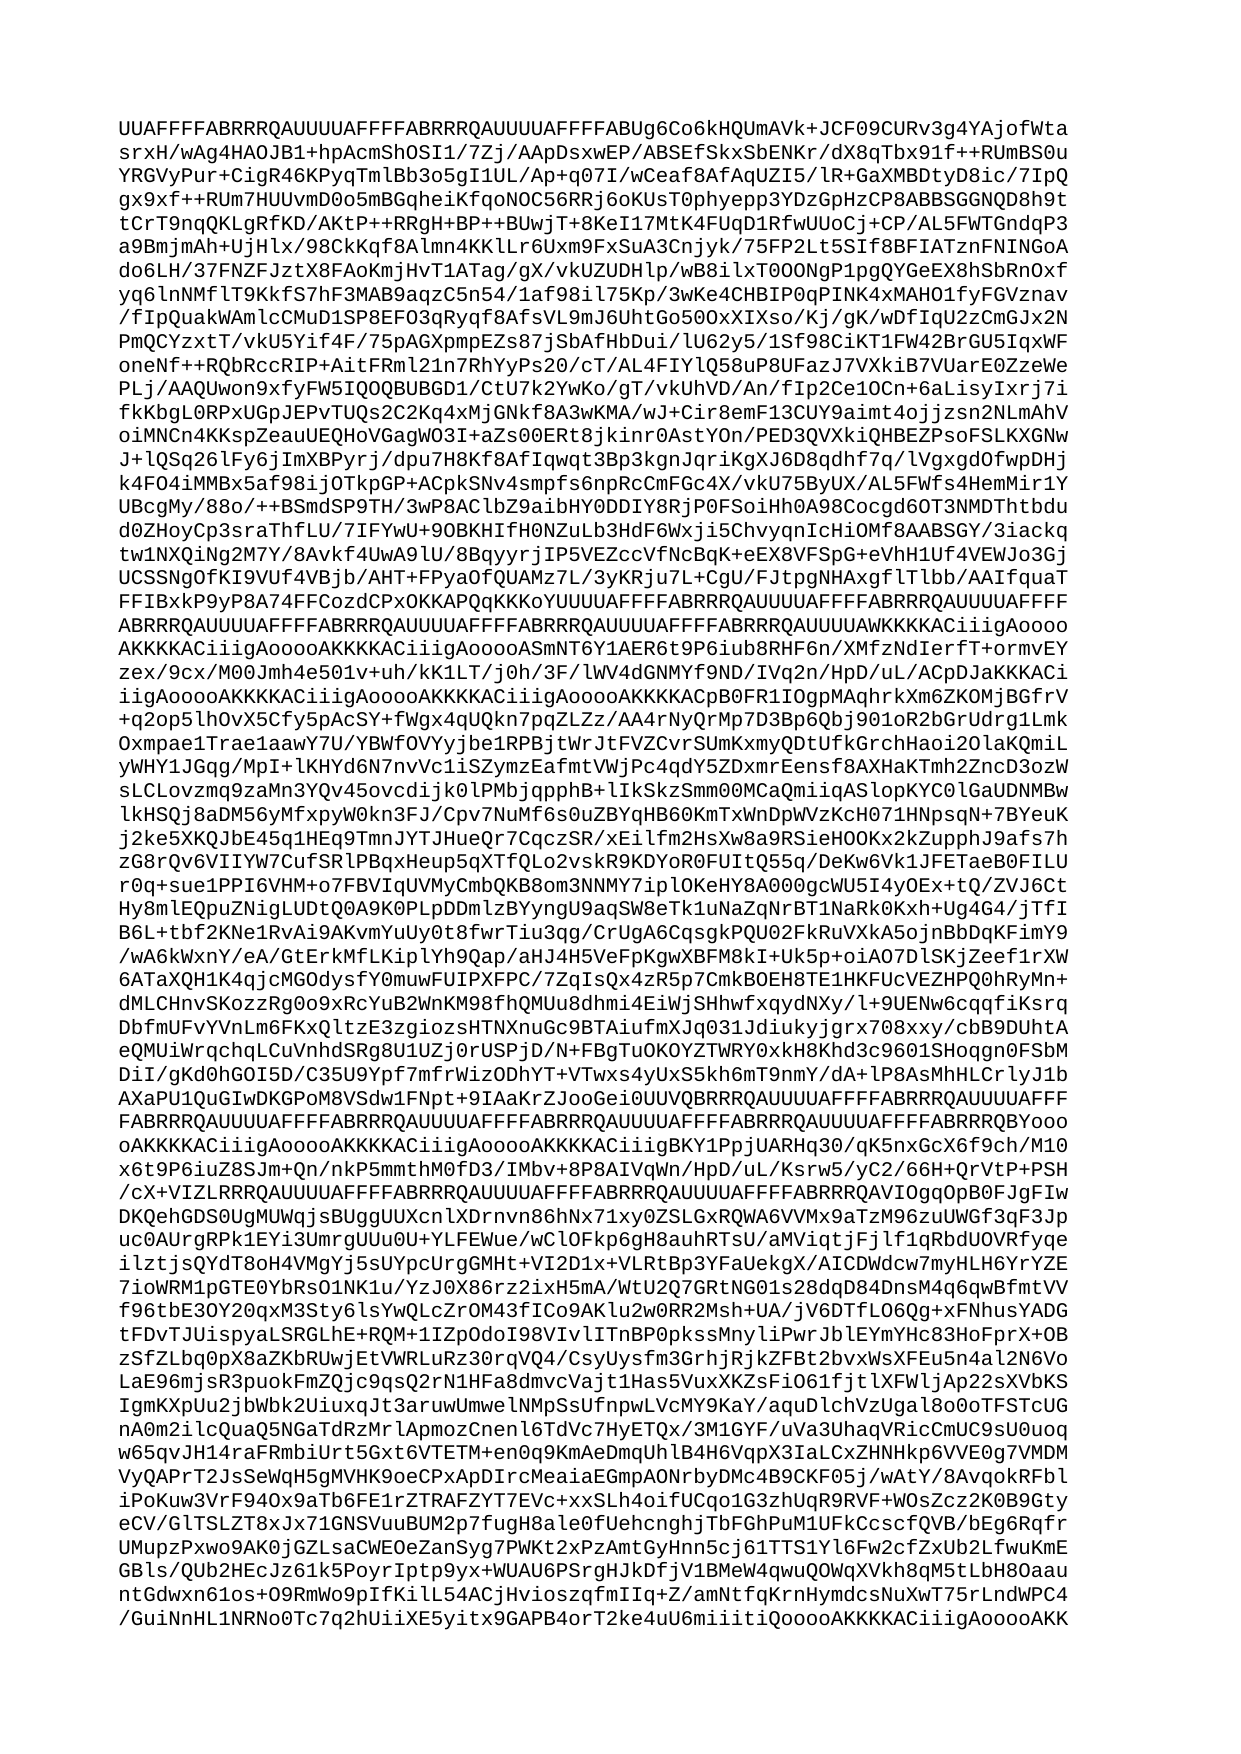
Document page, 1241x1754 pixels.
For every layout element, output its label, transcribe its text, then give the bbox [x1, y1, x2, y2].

text yWHY1JGqg/MpI+lKHYd6N7nvVc1iSZymzEafmtVWjPc4qdY5ZDxmrEensf8AXHaKTmh2ZncD3ozW [118, 757, 1122, 780]
text srxH/wAg4HAOJB1+hpAcmShOSI1/7Zj/AApDsxwEP/ABSEfSkxSbENKr/dX8qTbx91f++RUmBS0u [118, 142, 1122, 165]
text oiMNCn4KKspZeauUEQHoVGagWO3I+aZs00ERt8jkinr0AstYOn/PED3QVXkiQHBEZPsoFSLKXGNw [118, 426, 1122, 449]
text UCSSNgOfKI9VUf4VBjb/AHT+FPyaOfQUAMz7L/3yKRju7L+CgU/FJtpgNHAxgflTlbb/AAIfquaT [118, 567, 1122, 591]
text tCrT9nqQKLgRfKD/AKtP++RRgH+BP++BUwjT+8KeI17MtK4FUqD1RfwUUoCj+CP/AL5FWTGndqP3 [118, 213, 1122, 236]
text r0q+sue1PPI6VHM+o7FBVIqUVMyCmbQKB8om3NNMY7iplOKeHY8A000gcWU5I4yOEx+tQ/ZVJ6Ct [118, 875, 1122, 898]
text j2ke5XKQJbE45q1HEq9TmnJYTJHueQr7CqczSR/xEilfm2HsXw8a9RSieHOOKx2kZupphJ9afs7h [118, 827, 1122, 851]
text /GuiNnHL1NRNo0Tc7q2hUiiXE5yitx9GAPB4orT2ke4uU6miiitiQooooAKKKKACiiigAooooAKK [118, 1608, 1122, 1631]
text dMLCHnvSKozzRg0o9xRcYuB2WnKM98fhQMUu8dhmi4EiWjSHhwfxqydNXy/l+9UENw6cqqfiKsrq [118, 993, 1122, 1017]
text DKQehGDS0UgMUWqjsBUggUUXcnlXDrnvn86hNx71xy0ZSLGxRQWA6VVMx9aTzM96zuUWGf3qF3Jp [118, 1206, 1122, 1229]
text zex/9cx/M00Jmh4e501v+uh/kK1LT/j0h/3F/lWV4dGNMYf9ND/IVq2n/HpD/uL/ACpDJaKKKACi [118, 662, 1122, 686]
text nA0m2ilcQuaQ5NGaTdRzMrlApmozCnenl6TdVc7HyETQx/3M1GYF/uVa3UhaqVRicCmUC9sU0uoq [118, 1419, 1122, 1442]
text +q2op5lhOvX5Cfy5pAcSY+fWgx4qUQkn7pqZLZz/AA4rNyQrMp7D3Bp6Qbj901oR2bGrUdrg1Lmk [118, 709, 1122, 733]
text ntGdwxn61os+O9RmWo9pIfKilL54ACjHvioszqfmIIq+Z/amNtfqKrnHymdcsNuXwT75rLndWPC4 [118, 1584, 1122, 1608]
text k4FO4iMMBx5af98ijOTkpGP+ACpkSNv4smpfs6npRcCmFGc4X/vkU75ByUX/AL5FWfs4HemMir1Y [118, 473, 1122, 496]
text tFDvTJUispyaLSRGLhE+RQM+1IZpOdoI98VIvlITnBP0pkssMnyliPwrJblEYmYHc83HoFprX+OB [118, 1324, 1122, 1348]
text zG8rQv6VIIYW7CufSRlPBqxHeup5qXTfQLo2vskR9KDYoR0FUItQ55q/DeKw6Vk1JFETaeB0FILU [118, 851, 1122, 875]
text fkKbgL0RPxUGpJEPvTUQs2C2Kq4xMjGNkf8A3wKMA/wJ+Cir8emF13CUY9aimt4ojjzsn2NLmAhV [118, 402, 1122, 426]
text yq6lnNMflT9KkfS7hF3MAB9aqzC5n54/1af98il75Kp/3wKe4CHBIP0qPINK4xMAHO1fyFGVznav [118, 284, 1122, 307]
text FABRRRQAUUUUAFFFFABRRRQAUUUUAFFFFABRRRQAUUUUAFFFFABRRRQAUUUUAFFFFABRRRQBYooo [118, 1111, 1122, 1135]
text sLCLovzmq9zaMn3YQv45ovcdijk0lPMbjqpphB+lIkSkzSmm00MCaQmiiqASlopKYC0lGaUDNMBw [118, 780, 1122, 804]
text 7ioWRM1pGTE0YbRsO1NK1u/YzJ0X86rz2ixH5mA/WtU2Q7GRtNG01s28dqD84DnsM4q6qwBfmtVV [118, 1277, 1122, 1300]
text gx9xf++RUm7HUUvmD0o5mBGqheiKfqoNOC56RRj6oKUsT0phyepp3YDzGpHzCP8ABBSGGNQD8h9t [118, 189, 1122, 213]
text x6t9P6iuZ8SJm+Qn/nkP5mmthM0fD3/IMbv+8P8AIVqWn/HpD/uL/Ksrw5/yC2/66H+QrVtP+PSH [118, 1158, 1122, 1182]
text f96tbE3OY20qxM3Sty6lsYwQLcZrOM43fICo9AKlu2w0RR2Msh+UA/jV6DTfLO6Qg+xFNhusYADG [118, 1300, 1122, 1324]
text DiI/gKd0hGOI5D/C35U9Ypf7mfrWizODhYT+VTwxs4yUxS5kh6mT9nmY/dA+lP8AsMhHLCrlyJ1b [118, 1064, 1122, 1088]
text IgmKXpUu2jbWbk2UiuxqJt3aruwUmwelNMpSsUfnpwLVcMY9KaY/aquDlchVzUgal8o0oTFSTcUG [118, 1395, 1122, 1419]
text ABRRRQAUUUUAFFFFABRRRQAUUUUAFFFFABRRRQAUUUUAFFFFABRRRQAUUUUAWKKKKACiiigAoooo [118, 615, 1122, 638]
text AKKKKACiiigAooooAKKKKACiiigAooooASmNT6Y1AER6t9P6iub8RHF6n/XMfzNdIerfT+ormvEY [118, 638, 1122, 662]
text PLj/AAQUwon9xfyFW5IQOQBUBGD1/CtU7k2YwKo/gT/vkUhVD/An/fIp2Ce1OCn+6aLisyIxrj7i [118, 378, 1122, 402]
text /fIpQuakWAmlcCMuD1SP8EFO3qRyqf8AfsVL9mJ6UhtGo50OxXIXso/Kj/gK/wDfIqU2zCmGJx2N [118, 307, 1122, 331]
text iPoKuw3VrF94Ox9aTb6FE1rZTRAFZYT7EVc+xxSLh4oifUCqo1G3zhUqR9RVF+WOsZcz2K0B9Gty [118, 1489, 1122, 1513]
text eQMUiWrqchqLCuVnhdSRg8U1UZj0rUSPjD/N+FBgTuOKOYZTWRY0xkH8Khd3c9601SHoqgn0FSbM [118, 1040, 1122, 1064]
text oAKKKKACiiigAooooAKKKKACiiigAooooAKKKKACiiigBKY1PpjUARHq30/qK5nxGcX6f9ch/M10 [118, 1135, 1122, 1158]
text Oxmpae1Trae1aawY7U/YBWfOVYyjbe1RPBjtWrJtFVZCvrSUmKxmyQDtUfkGrchHaoi2OlaKQmiL [118, 733, 1122, 757]
text GBls/QUb2HEcJz61k5PoyrIptp9yx+WUAU6PSrgHJkDfjV1BMeW4qwuQOWqXVkh8qM5tLbH8Oaau [118, 1561, 1122, 1584]
text iigAooooAKKKKACiiigAooooAKKKKACiiigAooooAKKKKACpB0FR1IOgpMAqhrkXm6ZKOMjBGfrV [118, 686, 1122, 709]
text oneNf++RQbRccRIP+AitFRml21n7RhYyPs20/cT/AL4FIYlQ58uP8UFazJ7VXkiB7VUarE0ZzeWe [118, 354, 1122, 378]
text AXaPU1QuGIwDKGPoM8VSdw1FNpt+9IAaKrZJooGei0UUVQBRRRQAUUUUAFFFFABRRRQAUUUUAFFF [118, 1088, 1122, 1111]
text J+lQSq26lFy6jImXBPyrj/dpu7H8Kf8AfIqwqt3Bp3kgnJqriKgXJ6D8qdhf7q/lVgxgdOfwpDHj [118, 449, 1122, 473]
text UMupzPxwo9AK0jGZLsaCWEOeZanSyg7PWKt2xPzAmtGyHnn5cj61TTS1Yl6Fw2cfZxUb2LfwuKmE [118, 1537, 1122, 1561]
text d0ZHoyCp3sraThfLU/7IFYwU+9OBKHIfH0NZuLb3HdF6Wxji5ChvyqnIcHiOMf8AABSGY/3iackq [118, 520, 1122, 544]
text uc0AUrgRPk1EYi3UmrgUUu0U+YLFEWue/wClOFkp6gH8auhRTsU/aMViqtjFjlf1qRbdUOVRfyqe [118, 1229, 1122, 1253]
text 6ATaXQH1K4qjcMGOdysfY0muwFUIPXFPC/7ZqIsQx4zR5p7CmkBOEH8TE1HKFUcVEZHPQ0hRyMn+ [118, 969, 1122, 993]
text tw1NXQiNg2M7Y/8Avkf4UwA9lU/8BqyyrjIP5VEZccVfNcBqK+eEX8VFSpG+eVhH1Uf4VEWJo3Gj [118, 544, 1122, 567]
text /wA6kWxnY/eA/GtErkMfLKiplYh9Qap/aHJ4H5VeFpKgwXBFM8kI+Uk5p+oiAO7DlSKjZeef1rXW [118, 946, 1122, 969]
text FFIBxkP9yP8A74FFCozdCPxOKKAPQqKKKoYUUUUAFFFFABRRRQAUUUUAFFFFABRRRQAUUUUAFFFF [118, 591, 1122, 615]
text YRGVyPur+CigR46KPyqTmlBb3o5gI1UL/Ap+q07I/wCeaf8AfAqUZI5/lR+GaXMBDtyD8ic/7IpQ [118, 165, 1122, 189]
text a9BmjmAh+UjHlx/98CkKqf8Almn4KKlLr6Uxm9FxSuA3Cnjyk/75FP2Lt5SIf8BFIATznFNINGoA [118, 236, 1122, 260]
text zSfZLbq0pX8aZKbRUwjEtVWRLuRz30rqVQ4/CsyUysfm3GrhjRjkZFBt2bvxWsXFEu5n4al2N6Vo [118, 1348, 1122, 1371]
text eCV/GlTSLZT8xJx71GNSVuuBUM2p7fugH8ale0fUehcnghjTbFGhPuM1UFkCcscfQVB/bEg6Rqfr [118, 1513, 1122, 1537]
text do6LH/37FNZFJztX8FAoKmjHvT1ATag/gX/vkUZUDHlp/wB8ilxT0OONgP1pgQYGeEX8hSbRnOxf [118, 260, 1122, 284]
text DbfmUFvYVnLm6FKxQltzE3zgiozsHTNXnuGc9BTAiufmXJq031Jdiukyjgrx708xxy/cbB9DUhtA [118, 1017, 1122, 1040]
text UBcgMy/88o/++BSmdSP9TH/3wP8AClbZ9aibHY0DDIY8RjP0FSoiHh0A98Cocgd6OT3NMDThtbdu [118, 496, 1122, 520]
text B6L+tbf2KNe1RvAi9AKvmYuUy0t8fwrTiu3qg/CrUgA6CqsgkPQU02FkRuVXkA5ojnBbDqKFimY9 [118, 922, 1122, 946]
text UUAFFFFABRRRQAUUUUAFFFFABRRRQAUUUUAFFFFABUg6Co6kHQUmAVk+JCF09CURv3g4YAjofWta [118, 118, 1122, 142]
text LaE96mjsR3puokFmZQjc9qsQ2rN1HFa8dmvcVajt1Has5VuxXKZsFiO61fjtlXFWljAp22sXVbKS [118, 1371, 1122, 1395]
text ilztjsQYdT8oH4VMgYj5sUYpcUrgGMHt+VI2D1x+VLRtBp3YFaUekgX/AICDWdcw7myHLH6YrYZE [118, 1253, 1122, 1277]
text Hy8mlEQpuZNigLUDtQ0A9K0PLpDDmlzBYyngU9aqSW8eTk1uNaZqNrBT1NaRk0Kxh+Ug4G4/jTfI [118, 898, 1122, 922]
text VyQAPrT2JsSeWqH5gMVHK9oeCPxApDIrcMeaiaEGmpAONrbyDMc4B9CKF05j/wAtY/8AvqokRFbl [118, 1466, 1122, 1489]
text w65qvJH14raFRmbiUrt5Gxt6VTETM+en0q9KmAeDmqUhlB4H6VqpX3IaLCxZHNHkp6VVE0g7VMDM [118, 1442, 1122, 1466]
text /cX+VIZLRRRQAUUUUAFFFFABRRRQAUUUUAFFFFABRRRQAUUUUAFFFFABRRRQAVIOgqOpB0FJgFIw [118, 1182, 1122, 1206]
text PmQCYzxtT/vkU5Yif4F/75pAGXpmpEZs87jSbAfHbDui/lU62y5/1Sf98CiKT1FW42BrGU5IqxWF [118, 331, 1122, 354]
text lkHSQj8aDM56yMfxpyW0kn3FJ/Cpv7NuMf6s0uZBYqHB60KmTxWnDpWVzKcH071HNpsqN+7BYeuK [118, 804, 1122, 827]
